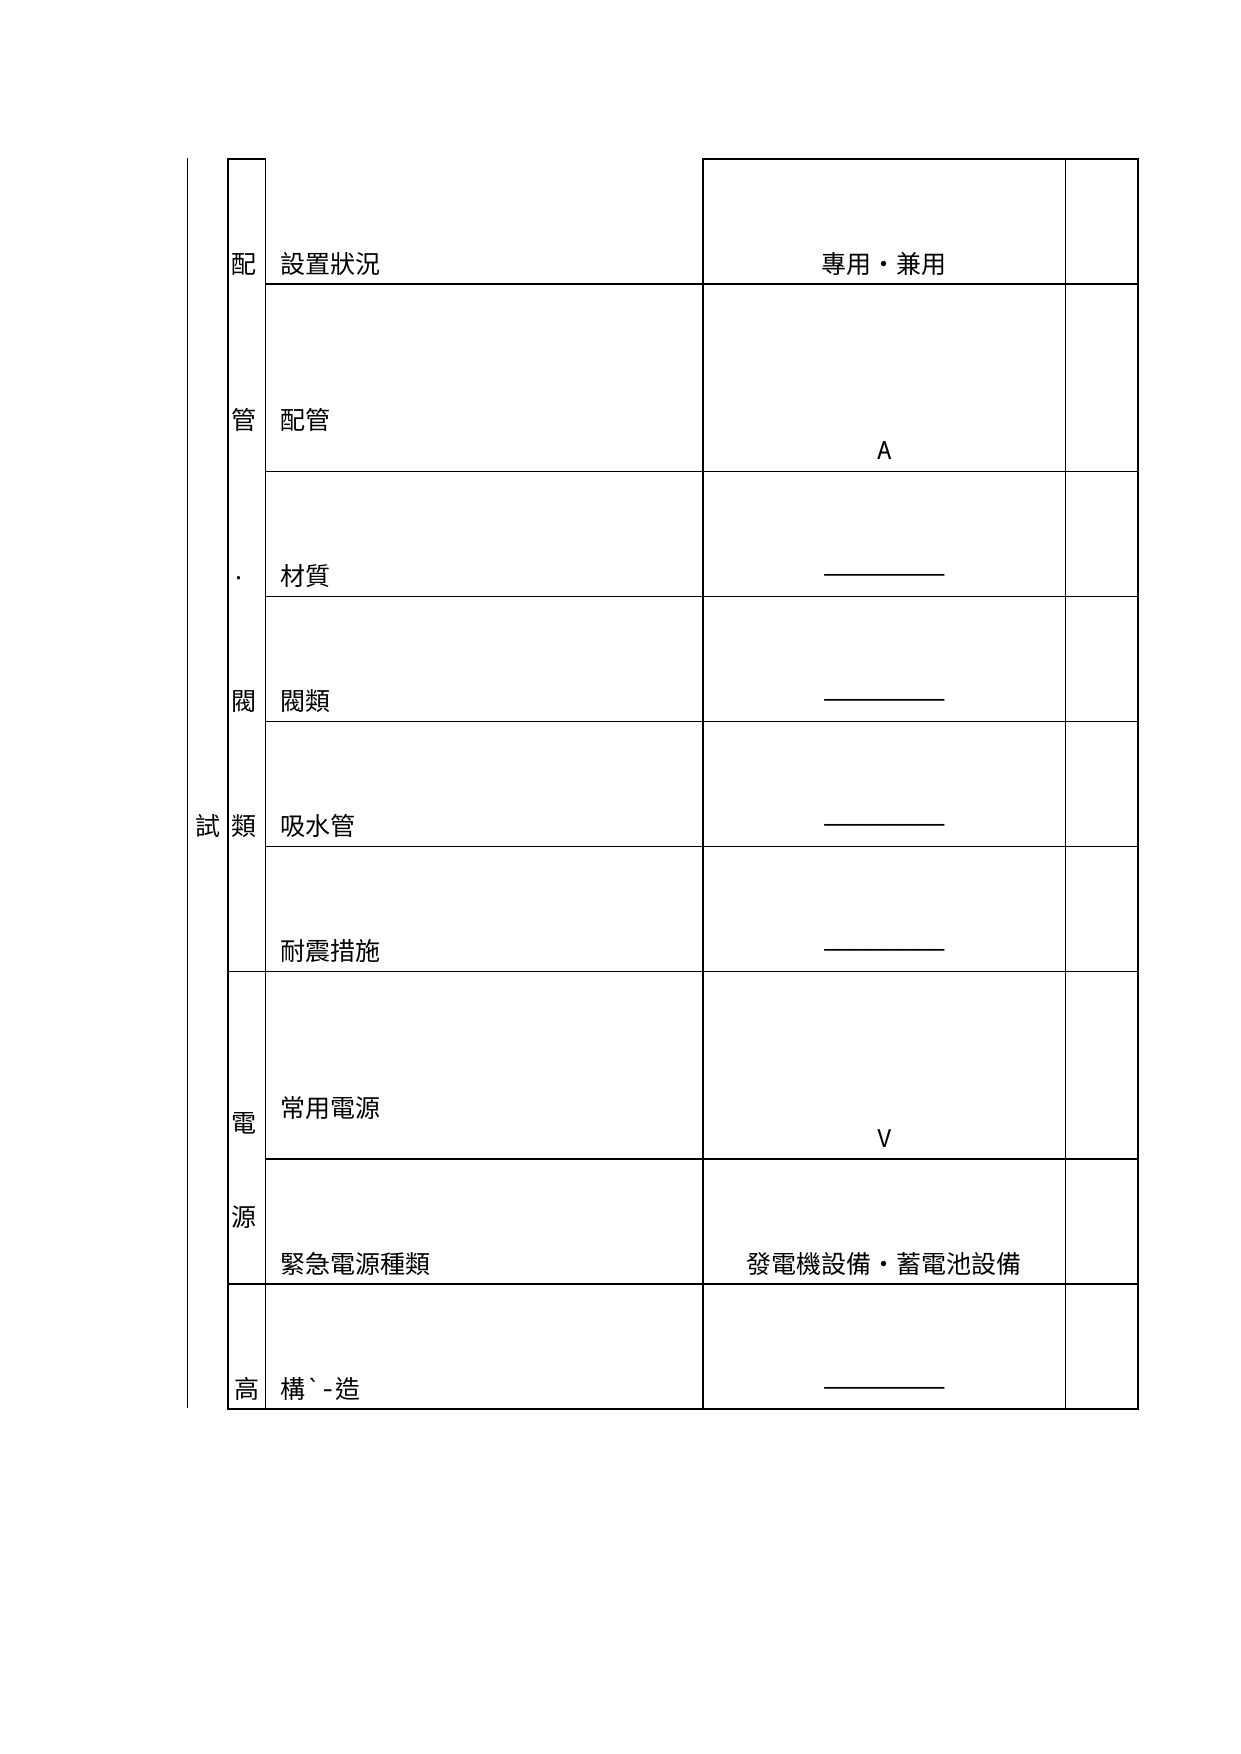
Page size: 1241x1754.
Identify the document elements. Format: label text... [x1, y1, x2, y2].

table_cell [1066, 972, 1137, 1158]
table_cell 材質 [266, 472, 702, 596]
table_cell A [704, 285, 1065, 471]
table_cell [188, 158, 227, 283]
table_cell [1066, 472, 1137, 596]
table_cell ──────── [704, 847, 1065, 971]
table_cell V [704, 972, 1065, 1158]
table_cell [1066, 597, 1137, 721]
table_cell [229, 846, 265, 971]
table_cell [1066, 285, 1137, 471]
table_cell [188, 846, 227, 971]
table_cell 類 [229, 721, 265, 846]
table_cell 吸水管 [266, 722, 702, 846]
table_cell [188, 971, 227, 1158]
table_cell ‧ [229, 471, 265, 596]
table_cell 閥 [229, 596, 265, 721]
table_cell 常用電源 [266, 972, 702, 1158]
table_cell 管 [229, 283, 265, 471]
table_cell 發電機設備‧蓄電池設備 [704, 1160, 1065, 1283]
table_cell ──────── [704, 1285, 1065, 1408]
table_cell [1066, 847, 1137, 971]
table_cell [188, 1158, 227, 1283]
table_cell 設置狀況 [266, 158, 702, 283]
table_cell 高 [229, 1285, 265, 1408]
table_cell [188, 1283, 227, 1408]
table_cell 配管 [266, 285, 702, 471]
table_cell 試 [188, 721, 227, 846]
table_cell 專用‧兼用 [704, 160, 1065, 283]
table_cell [188, 471, 227, 596]
table_cell 配 [229, 160, 265, 283]
table_cell 電 源 [229, 972, 265, 1283]
table_cell [1066, 1160, 1137, 1283]
table_cell 閥類 [266, 597, 702, 721]
table_cell ──────── [704, 472, 1065, 596]
table_cell [1066, 160, 1137, 283]
table_cell [1066, 722, 1137, 846]
table_cell [188, 596, 227, 721]
table_cell 緊急電源種類 [266, 1160, 702, 1283]
table_cell 構`-造 [266, 1285, 702, 1408]
table_cell ──────── [704, 597, 1065, 721]
table_cell [1066, 1285, 1137, 1408]
table_cell ──────── [704, 722, 1065, 846]
table_cell [188, 283, 227, 471]
table_cell 耐震措施 [266, 847, 702, 971]
